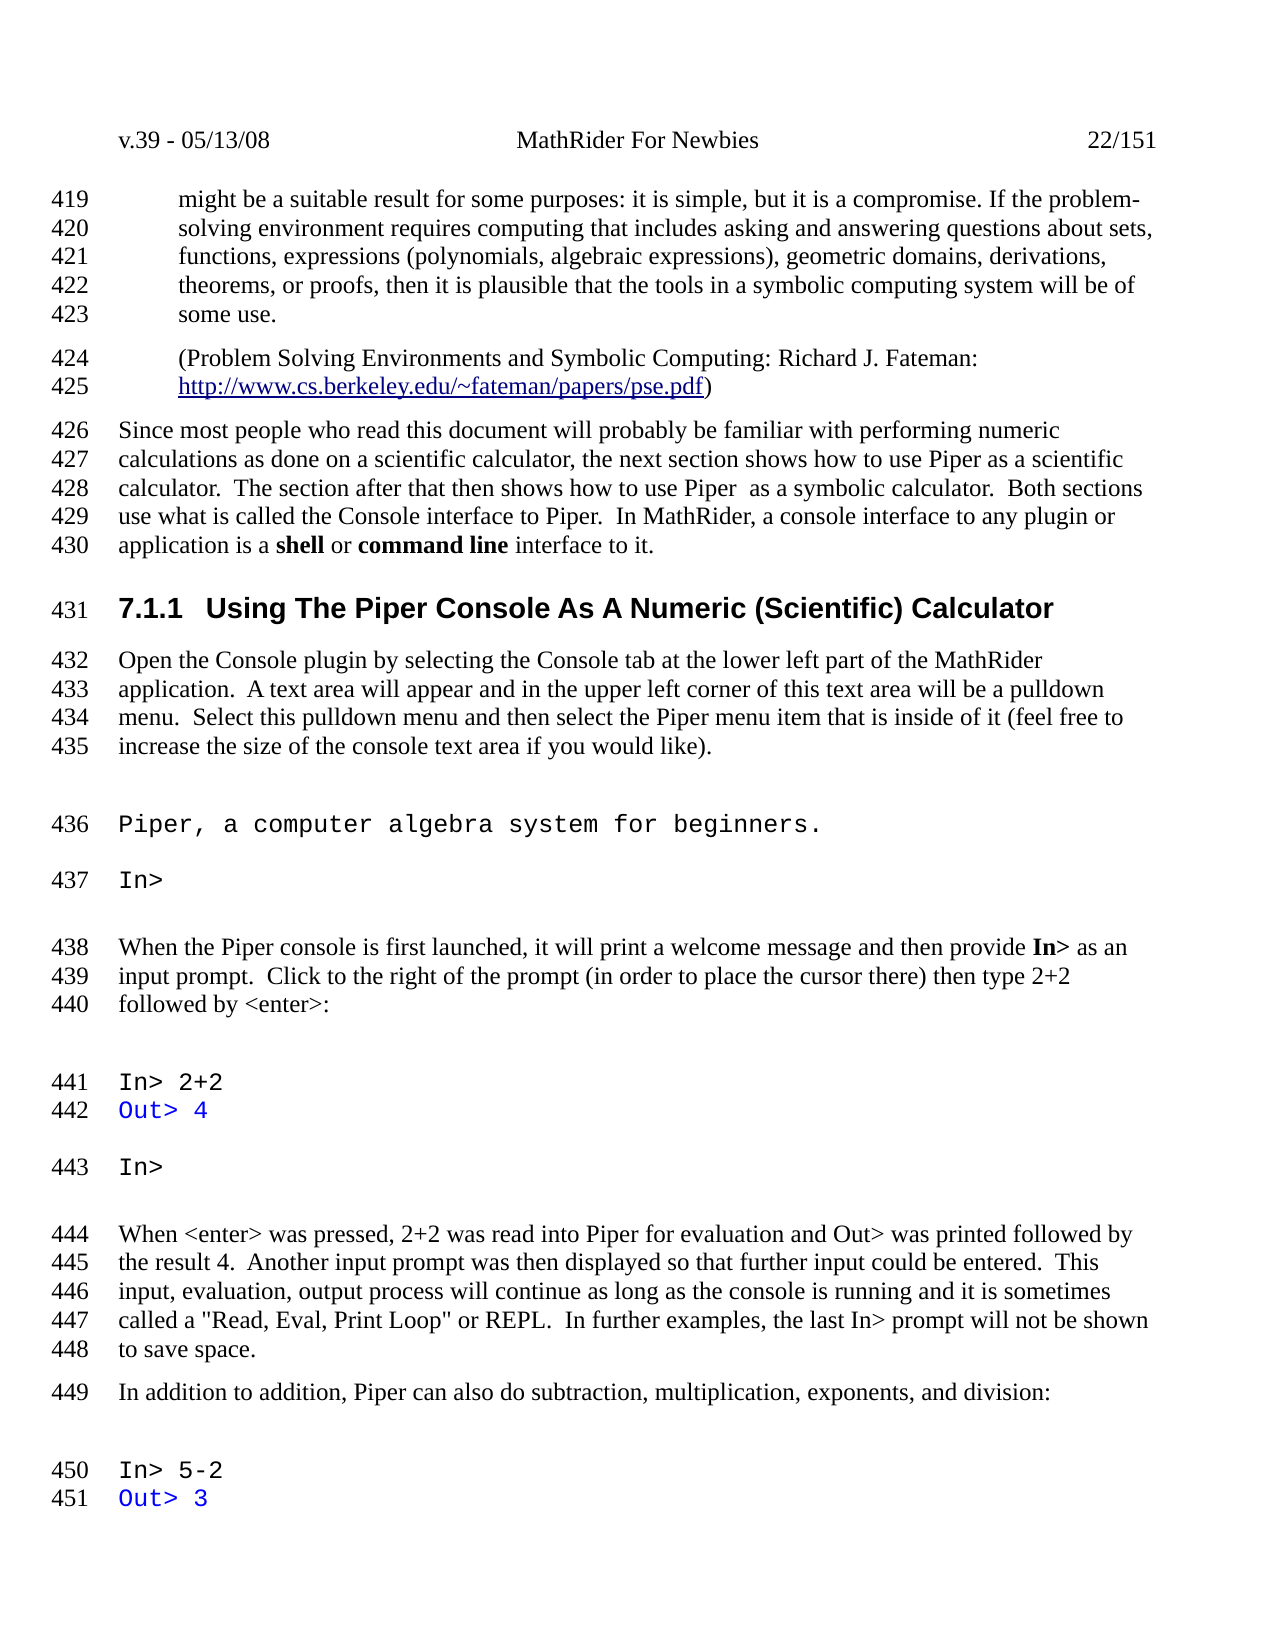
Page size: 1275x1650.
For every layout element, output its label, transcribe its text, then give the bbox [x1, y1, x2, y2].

text When the Piper console is first launched, it will print a welcome message and then provide In> as an input prompt. Click to the right of the prompt (in order to place the cursor there) then type 2+2 followed by <enter>: [118, 932, 1157, 1018]
text In> [118, 868, 1157, 896]
text When <enter> was pressed, 2+2 was read into Piper for evaluation and Out> was printed followed by the result 4. Another input prompt was then displayed so that further input could be entered. This input, evaluation, output process will continue as long as the console is running and it is sometimes called a "Read, Eval, Print Loop" or REPL. In further examples, the last In> prompt will not be shown to save space. [118, 1219, 1157, 1362]
text Open the Console plugin by selecting the Console tab at the lower left part of the MathRider application. A text area will appear and in the upper left corner of this text area will be a pulldown menu. Select this pulldown menu and then select the Piper menu item that is inside of it (feel free to increase the size of the console text area if you would like). [118, 645, 1157, 760]
text In> [118, 1154, 1157, 1183]
text In> 2+2 [118, 1069, 1157, 1098]
text Out> 3 [118, 1486, 1157, 1514]
text might be a suitable result for some purposes: it is simple, but it is a compromise. If the problem-solving environment requires computing that includes asking and answering questions about sets, functions, expressions (polynomials, algebraic expressions), geometric domains, derivations, theorems, or proofs, then it is plausible that the tools in a symbolic computing system will be of some use. [178, 184, 1157, 328]
text (Problem Solving Environments and Symbolic Computing: Richard J. Fateman: http://www.cs.berkeley.edu/~fateman/papers/pse.pdf) [178, 343, 1157, 400]
text In addition to addition, Piper can also do subtraction, multiplication, exponents, and division: [118, 1377, 1157, 1406]
text Out> 4 [118, 1098, 1157, 1126]
text In> 5-2 [118, 1457, 1157, 1486]
text Piper, a computer algebra system for beginners. [118, 811, 1157, 839]
text Since most people who read this document will probably be familiar with performing numeric calculations as done on a scientific calculator, the next section shows how to use Piper as a scientific calculator. The section after that then shows how to use Piper as a symbolic calculator. Both sections use what is called the Console interface to Piper. In MathRider, a console interface to any plugin or application is a shell or command line interface to it. [118, 415, 1157, 559]
subtitle Using The Piper Console As A Numeric (Scientific) Calculator [118, 591, 1157, 625]
